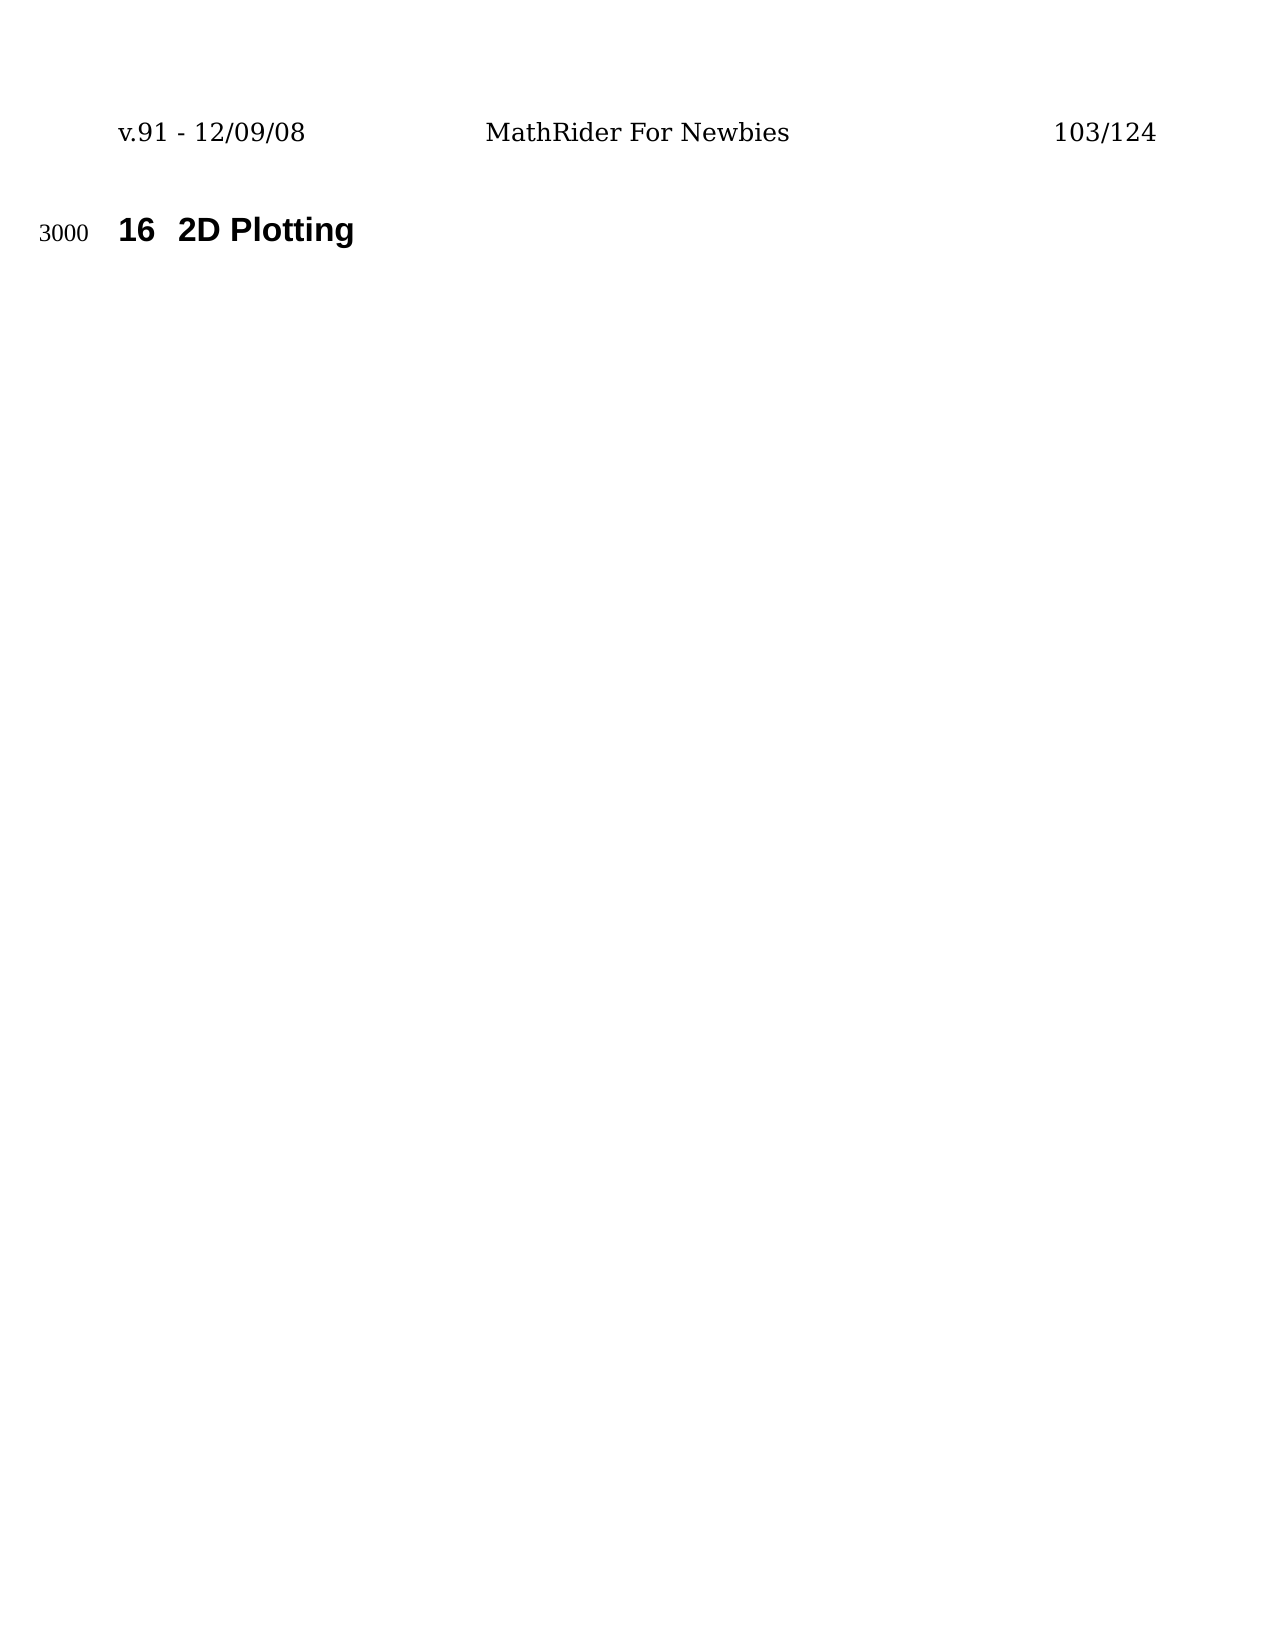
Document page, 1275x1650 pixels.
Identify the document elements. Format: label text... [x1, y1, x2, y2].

subtitle 2D Plotting [118, 210, 1157, 248]
